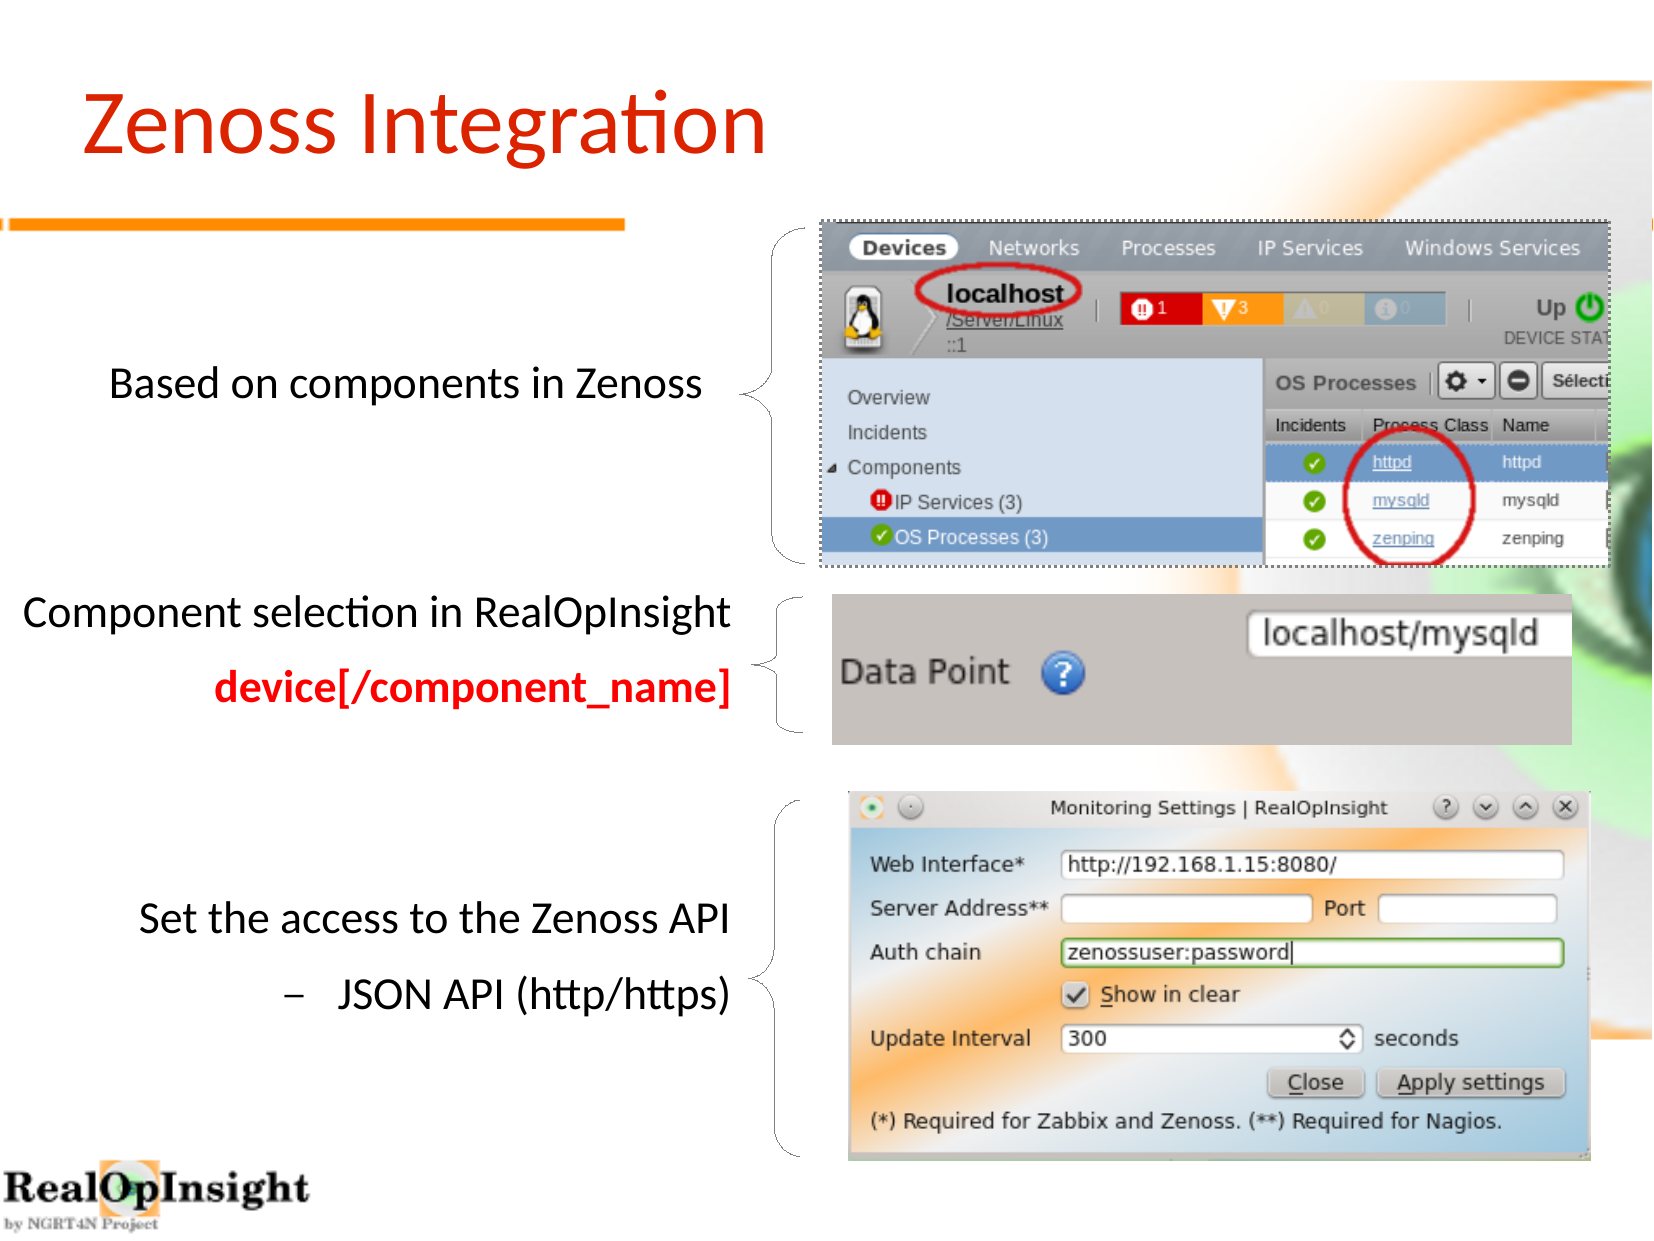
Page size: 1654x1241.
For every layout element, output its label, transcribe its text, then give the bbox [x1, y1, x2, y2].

list Component selection in RealOpInsight device[/component_name] [20, 593, 732, 742]
title Zenoss Integration [82, 49, 1547, 213]
list Set the access to the Zenoss API JSON API (http/https) [137, 899, 732, 1055]
list Based on components in Zenoss [107, 364, 704, 439]
picture [0, 0, 1654, 1241]
